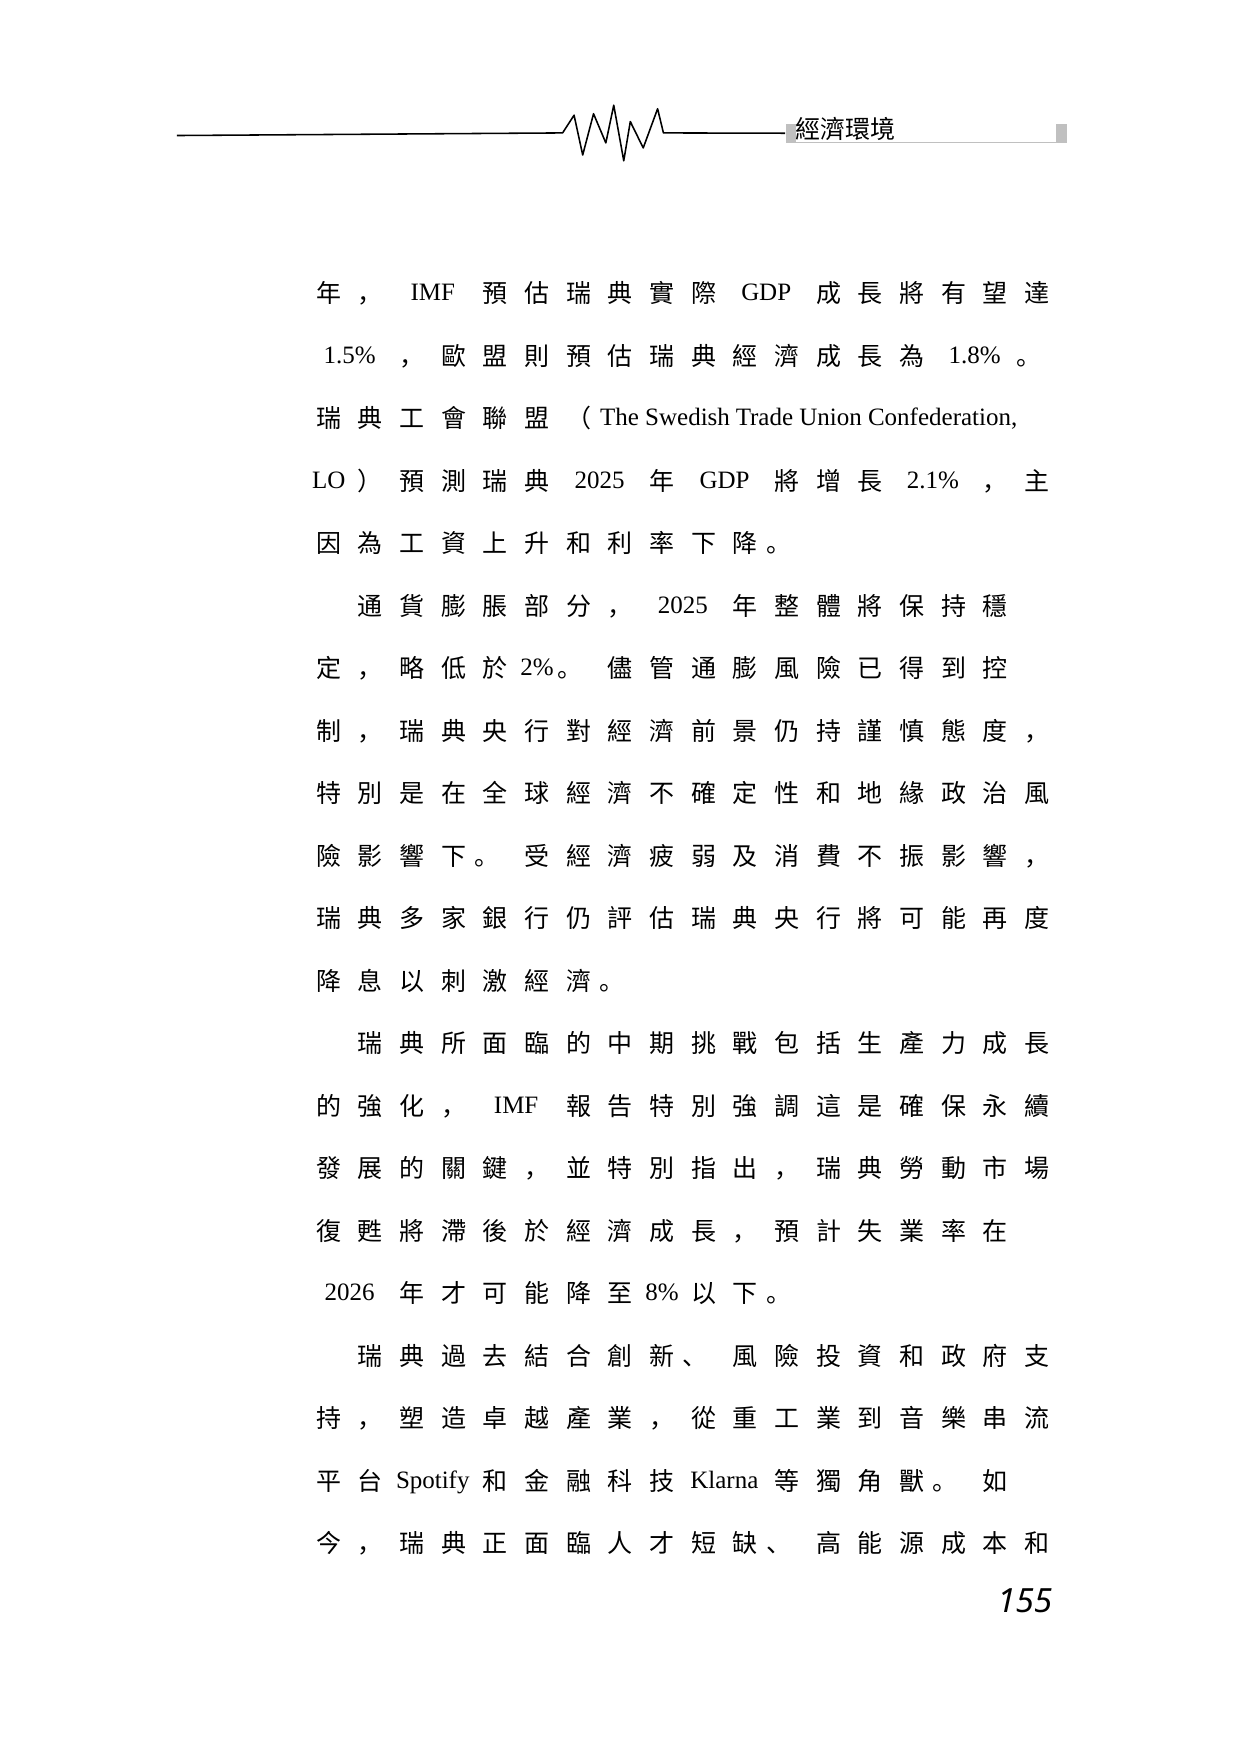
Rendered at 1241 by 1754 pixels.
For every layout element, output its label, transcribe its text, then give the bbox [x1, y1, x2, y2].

text 通貨膨脹部分，2025年整體將保持穩定，略低於2%。儘管通膨風險已得到控制，瑞典央行對經濟前景仍持謹慎態度，特別是在全球經濟不確定性和地緣政治風險影響下。受經濟疲弱及消費不振影響，瑞典多家銀行仍評估瑞典央行將可能再度降息以刺激經濟。 [281, 563, 1058, 1000]
text 瑞典過去結合創新、風險投資和政府支持，塑造卓越產業，從重工業到音樂串流平台Spotify和金融科技Klarna等獨角獸。如今，瑞典正面臨人才短缺、高能源成本和 [281, 1313, 1058, 1563]
text 瑞典所面臨的中期挑戰包括生產力成長的強化，IMF報告特別強調這是確保永續發展的關鍵，並特別指出，瑞典勞動市場復甦將滯後於經濟成長，預計失業率在2026年才可能降至8%以下。 [281, 1000, 1058, 1313]
text 年，IMF預估瑞典實際GDP成長將有望達1.5%，歐盟則預估瑞典經濟成長為1.8%。瑞典工會聯盟（The Swedish Trade Union Confederation, LO）預測瑞典2025年GDP將增長2.1%，主因為工資上升和利率下降。 [281, 250, 1058, 563]
